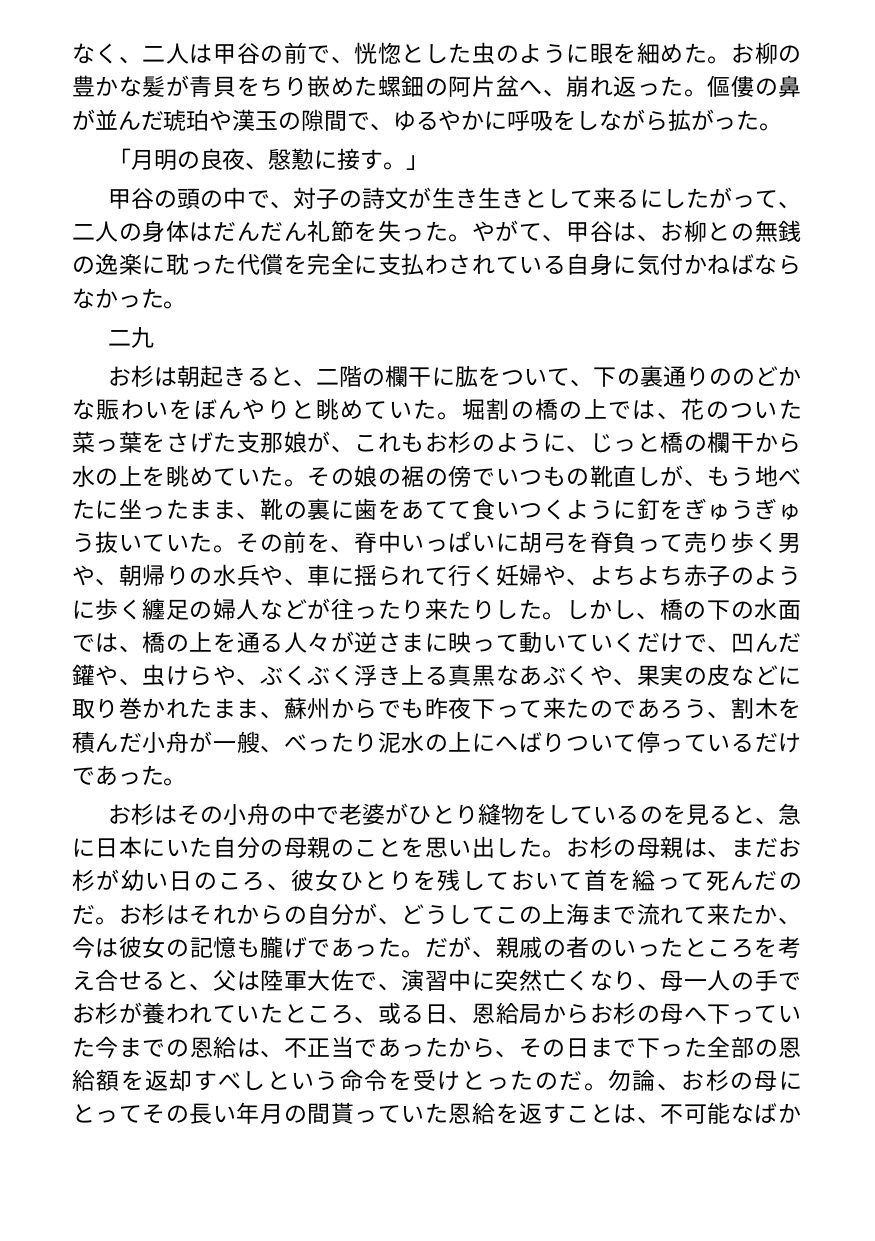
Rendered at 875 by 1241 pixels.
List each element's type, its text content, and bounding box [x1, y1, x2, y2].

text 二九 [72, 320, 802, 353]
text 甲谷の頭の中で、対子の詩文が生き生きとして来るにしたがって、二人の身体はだんだん礼節を失った。やがて、甲谷は、お柳との無銭の逸楽に耽った代償を完全に支払わされている自身に気付かねばならなかった。 [72, 181, 802, 314]
text 「月明の良夜、慇懃に接す。」 [72, 142, 802, 175]
text お杉は朝起きると、二階の欄干に肱をついて、下の裏通りののどかな賑わいをぼんやりと眺めていた。堀割の橋の上では、花のついた菜っ葉をさげた支那娘が、これもお杉のように、じっと橋の欄干から水の上を眺めていた。その娘の裾の傍でいつもの靴直しが、もう地べたに坐ったまま、靴の裏に歯をあてて食いつくように釘をぎゅうぎゅう抜いていた。その前を、脊中いっぱいに胡弓を脊負って売り歩く男や、朝帰りの水兵や、車に揺られて行く妊婦や、よちよち赤子のように歩く纏足の婦人などが往ったり来たりした。しかし、橋の下の水面では、橋の上を通る人々が逆さまに映って動いていくだけで、凹んだ鑵や、虫けらや、ぶくぶく浮き上る真黒なあぶくや、果実の皮などに取り巻かれたまま、蘇州からでも昨夜下って来たのであろう、割木を積んだ小舟が一艘、べったり泥水の上にへばりついて停っているだけであった。 [72, 359, 802, 791]
text お杉はその小舟の中で老婆がひとり縫物をしているのを見ると、急に日本にいた自分の母親のことを思い出した。お杉の母親は、まだお杉が幼い日のころ、彼女ひとりを残しておいて首を縊って死んだのだ。お杉はそれからの自分が、どうしてこの上海まで流れて来たか、今は彼女の記憶も朧げであった。だが、親戚の者のいったところを考え合せると、父は陸軍大佐で、演習中に突然亡くなり、母一人の手でお杉が養われていたところ、或る日、恩給局からお杉の母へ下っていた今までの恩給は、不正当であったから、その日まで下った全部の恩給額を返却すべしという命令を受けとったのだ。勿論、お杉の母にとってその長い年月の間貰っていた恩給を返すことは、不可能なばか [72, 797, 802, 1129]
text なく、二人は甲谷の前で、恍惚とした虫のように眼を細めた。お柳の豊かな髪が青貝をちり嵌めた螺鈿の阿片盆へ、崩れ返った。傴僂の鼻が並んだ琥珀や漢玉の隙間で、ゆるやかに呼吸をしながら拡がった。 [72, 36, 802, 136]
